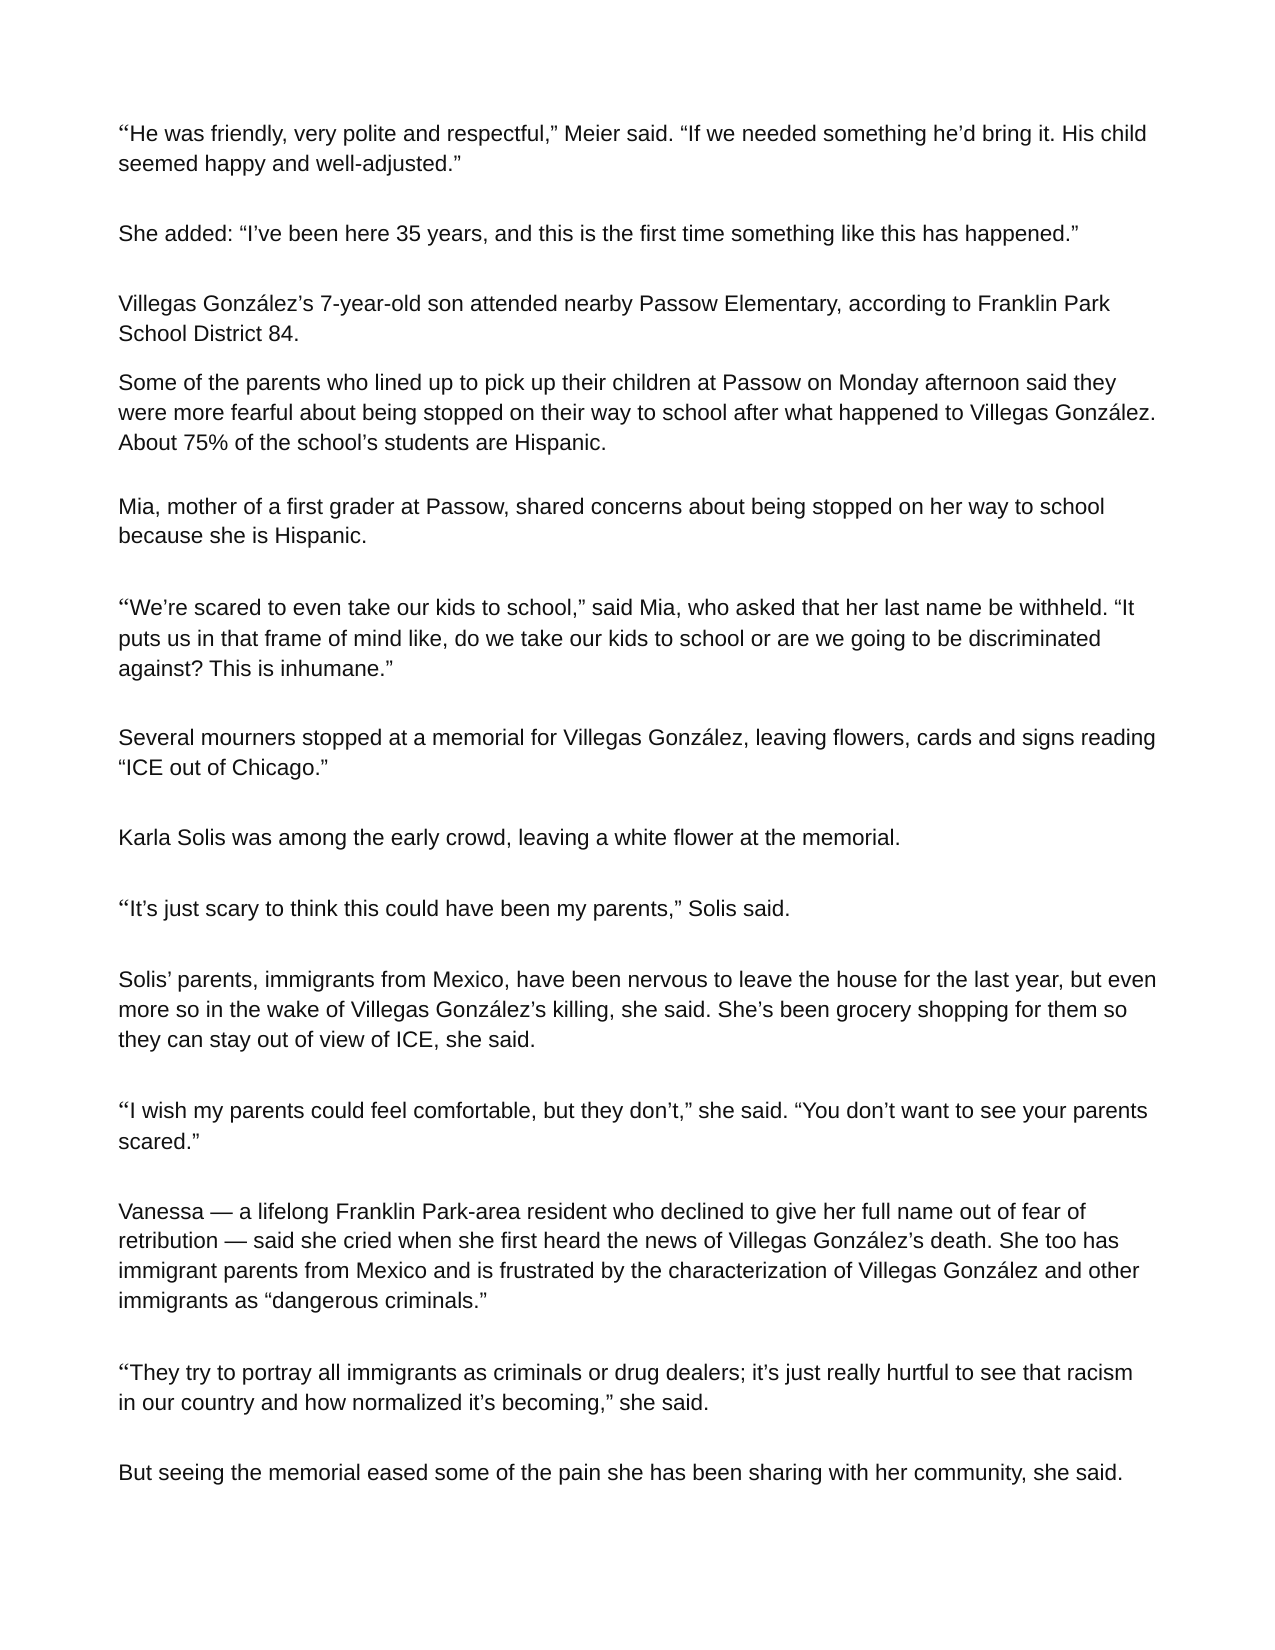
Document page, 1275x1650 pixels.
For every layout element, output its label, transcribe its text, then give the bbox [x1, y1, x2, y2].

text Several mourners stopped at a memorial for Villegas González, leaving flowers, cards and signs reading “ICE out of Chicago.” [118, 724, 1157, 780]
text Karla Solis was among the early crowd, leaving a white flower at the memorial. [118, 824, 1157, 850]
text She added: “I’ve been here 35 years, and this is the first time something like this has happened.” [118, 220, 1157, 246]
text “They try to portray all immigrants as criminals or drug dealers; it’s just really hurtful to see that racism in our country and how normalized it’s becoming,” she said. [118, 1357, 1157, 1415]
text But seeing the memorial eased some of the pain she has been sharing with her community, she said. [118, 1459, 1157, 1485]
text “He was friendly, very polite and respectful,” Meier said. “If we needed something he’d bring it. His child seemed happy and well-adjusted.” [118, 118, 1157, 177]
text “We’re scared to even take our kids to school,” said Mia, who asked that her last name be withheld. “It puts us in that frame of mind like, do we take our kids to school or are we going to be discriminated against? This is inhumane.” [118, 592, 1157, 681]
text Vanessa — a lifelong Franklin Park-area resident who declined to give her full name out of fear of retribution — said she cried when she first heard the news of Villegas González’s death. She too has immigrant parents from Mexico and is frustrated by the characterization of Villegas González and other immigrants as “dangerous criminals.” [118, 1198, 1157, 1313]
text Mia, mother of a first grader at Passow, shared concerns about being stopped on her way to school because she is Hispanic. [118, 493, 1157, 549]
text Villegas González’s 7-year-old son attended nearby Passow Elementary, according to Franklin Park School District 84. [118, 290, 1157, 346]
text “It’s just scary to think this could have been my parents,” Solis said. [118, 893, 1157, 922]
text “I wish my parents could feel comfortable, but they don’t,” she said. “You don’t want to see your parents scared.” [118, 1096, 1157, 1154]
text Some of the parents who lined up to pick up their children at Passow on Monday afternoon said they were more fearful about being stopped on their way to school after what happened to Villegas González. About 75% of the school’s students are Hispanic. [118, 369, 1157, 455]
text Solis’ parents, immigrants from Mexico, have been nervous to leave the house for the last year, but even more so in the wake of Villegas González’s killing, she said. She’s been grocery shopping for them so they can stay out of view of ICE, she said. [118, 967, 1157, 1052]
